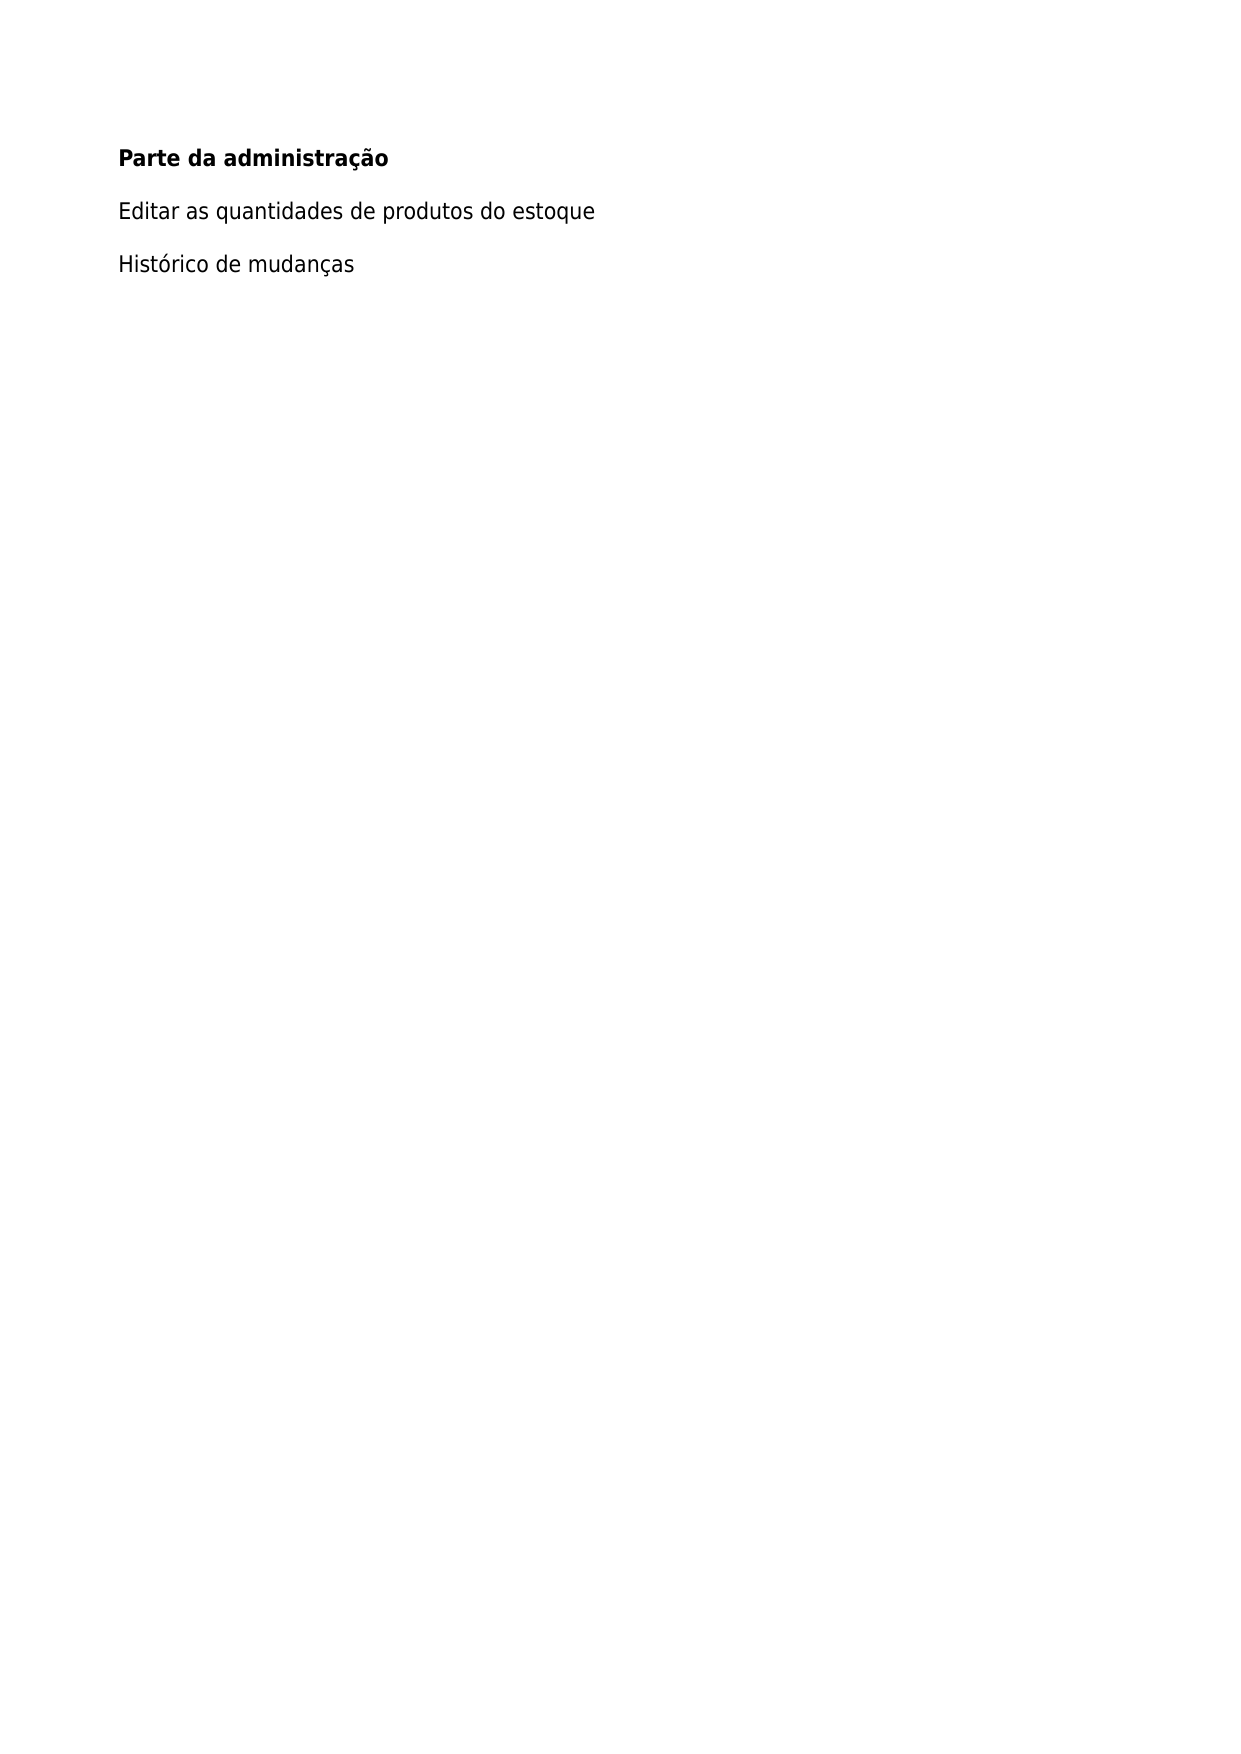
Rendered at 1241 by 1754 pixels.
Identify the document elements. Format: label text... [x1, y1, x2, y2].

text Editar as quantidades de produtos do estoque [118, 198, 1122, 225]
text Parte da administração [118, 145, 1122, 171]
text Histórico de mudanças [118, 251, 1122, 278]
